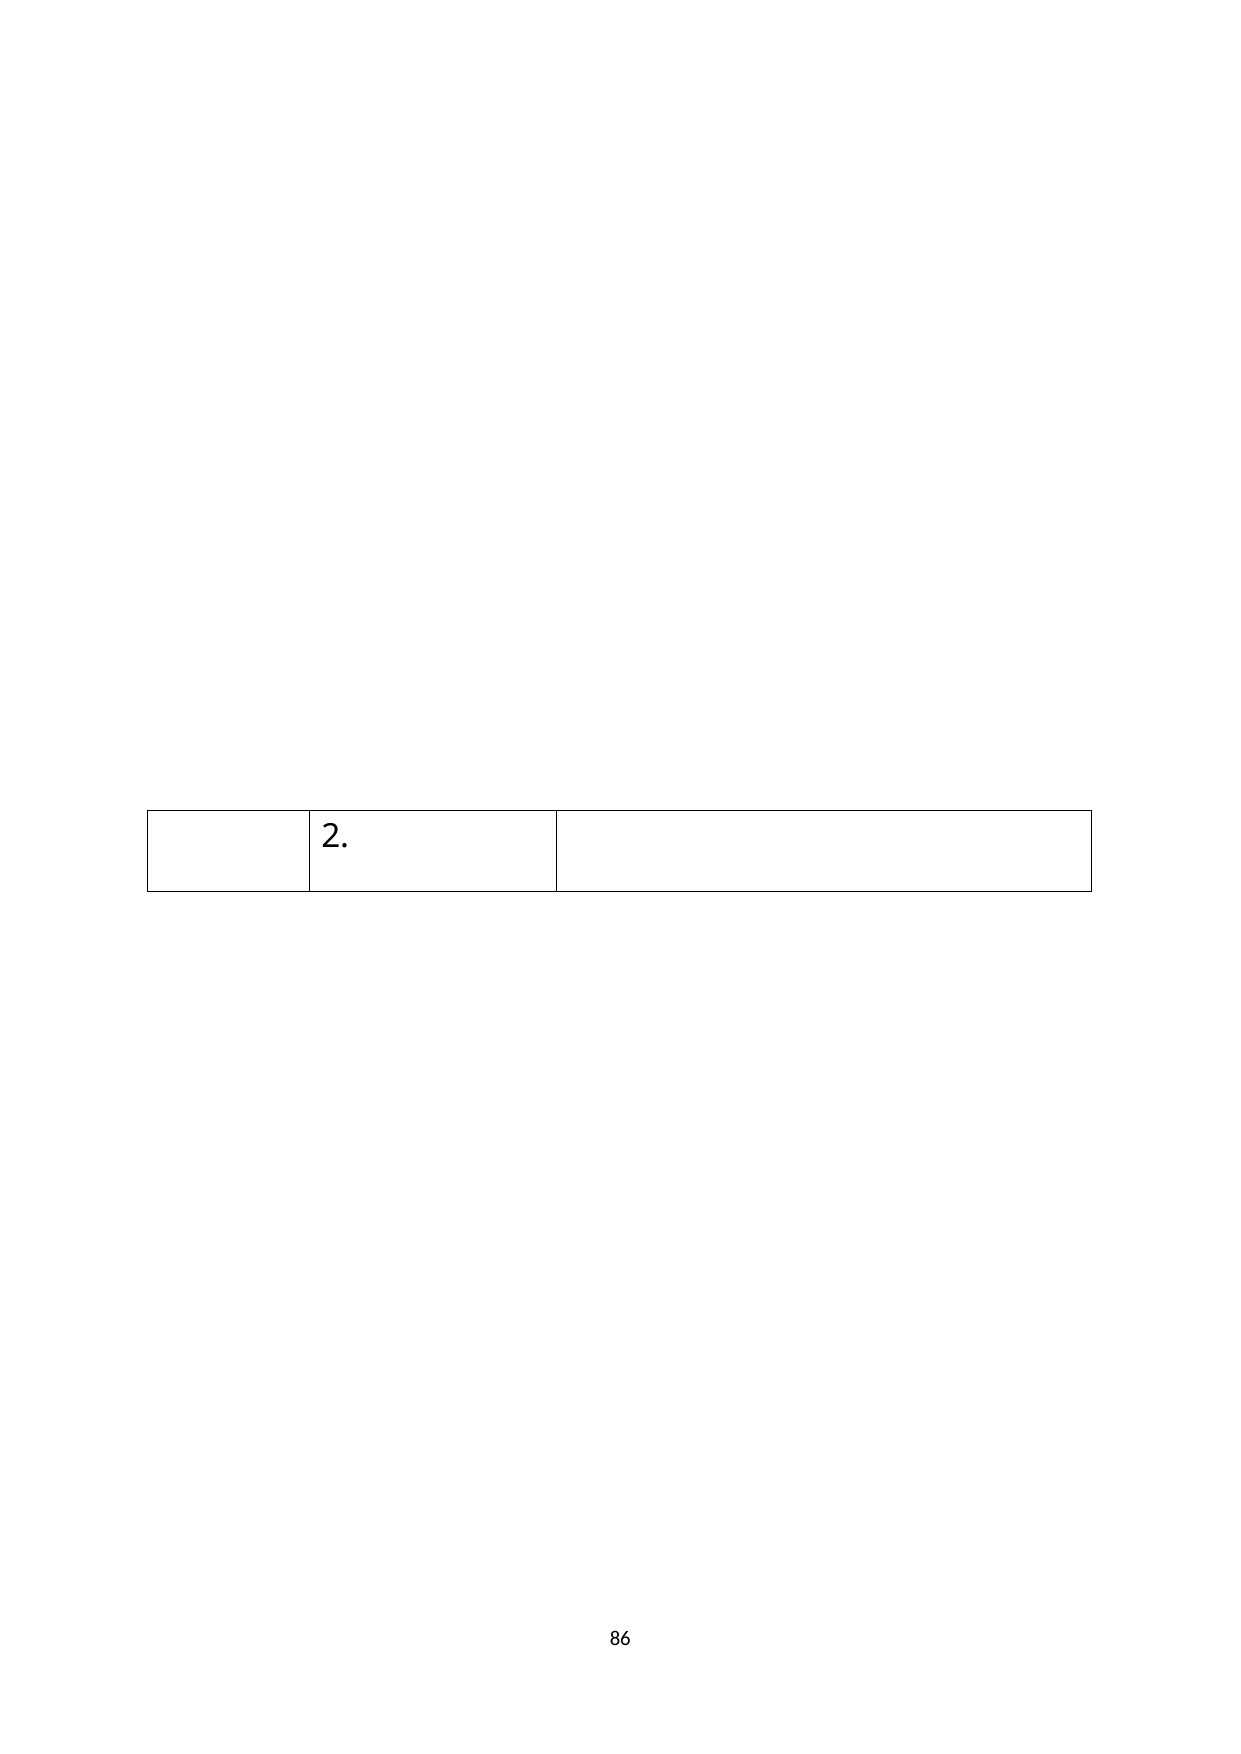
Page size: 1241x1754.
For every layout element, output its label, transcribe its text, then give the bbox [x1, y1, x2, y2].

table_cell [557, 811, 1091, 891]
table_cell 2. [310, 811, 556, 891]
table_cell [148, 811, 309, 891]
